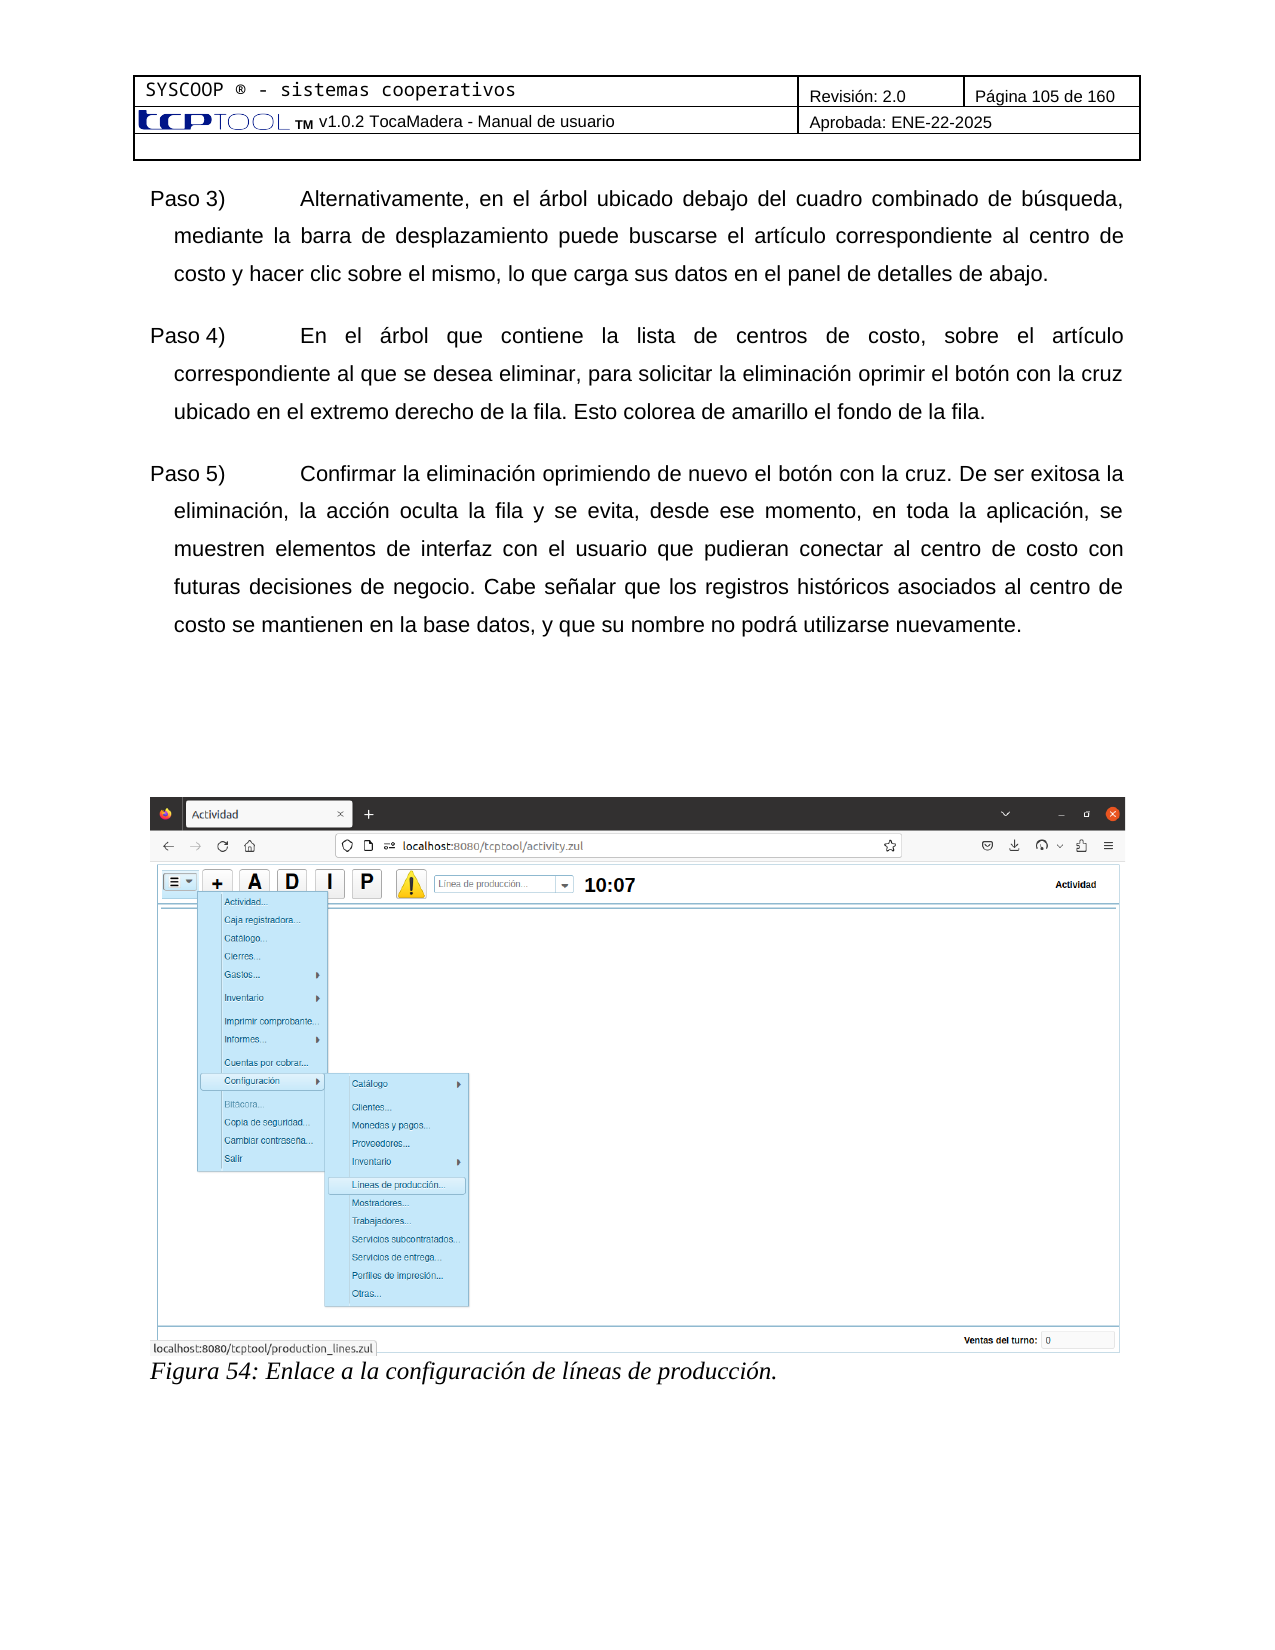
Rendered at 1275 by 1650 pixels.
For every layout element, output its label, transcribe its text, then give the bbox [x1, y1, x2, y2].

text Figura 54: Enlace a la configuración de líneas de producción. [150, 1356, 1125, 1384]
list Alternativamente, en el árbol ubicado debajo del cuadro combinado de búsqueda, mediante la barra de desplazamiento puede buscarse el artículo correspondiente al centro de costo y hacer clic sobre el mismo, lo que carga sus datos en el panel de detalles de abajo. [150, 186, 1125, 286]
picture [150, 797, 1125, 1356]
list En el árbol que contiene la lista de centros de costo, sobre el artículo correspondiente al que se desea eliminar, para solicitar la eliminación oprimir el botón con la cruz ubicado en el extremo derecho de la fila. Esto colorea de amarillo el fondo de la fila. [150, 323, 1125, 424]
picture [138, 110, 290, 130]
list Confirmar la eliminación oprimiendo de nuevo el botón con la cruz. De ser exitosa la eliminación, la acción oculta la fila y se evita, desde ese momento, en toda la aplicación, se muestren elementos de interfaz con el usuario que pudieran conectar al centro de costo con futuras decisiones de negocio. Cabe señalar que los registros históricos asociados al centro de costo se mantienen en la base datos, y que su nombre no podrá utilizarse nuevamente. [150, 460, 1125, 637]
